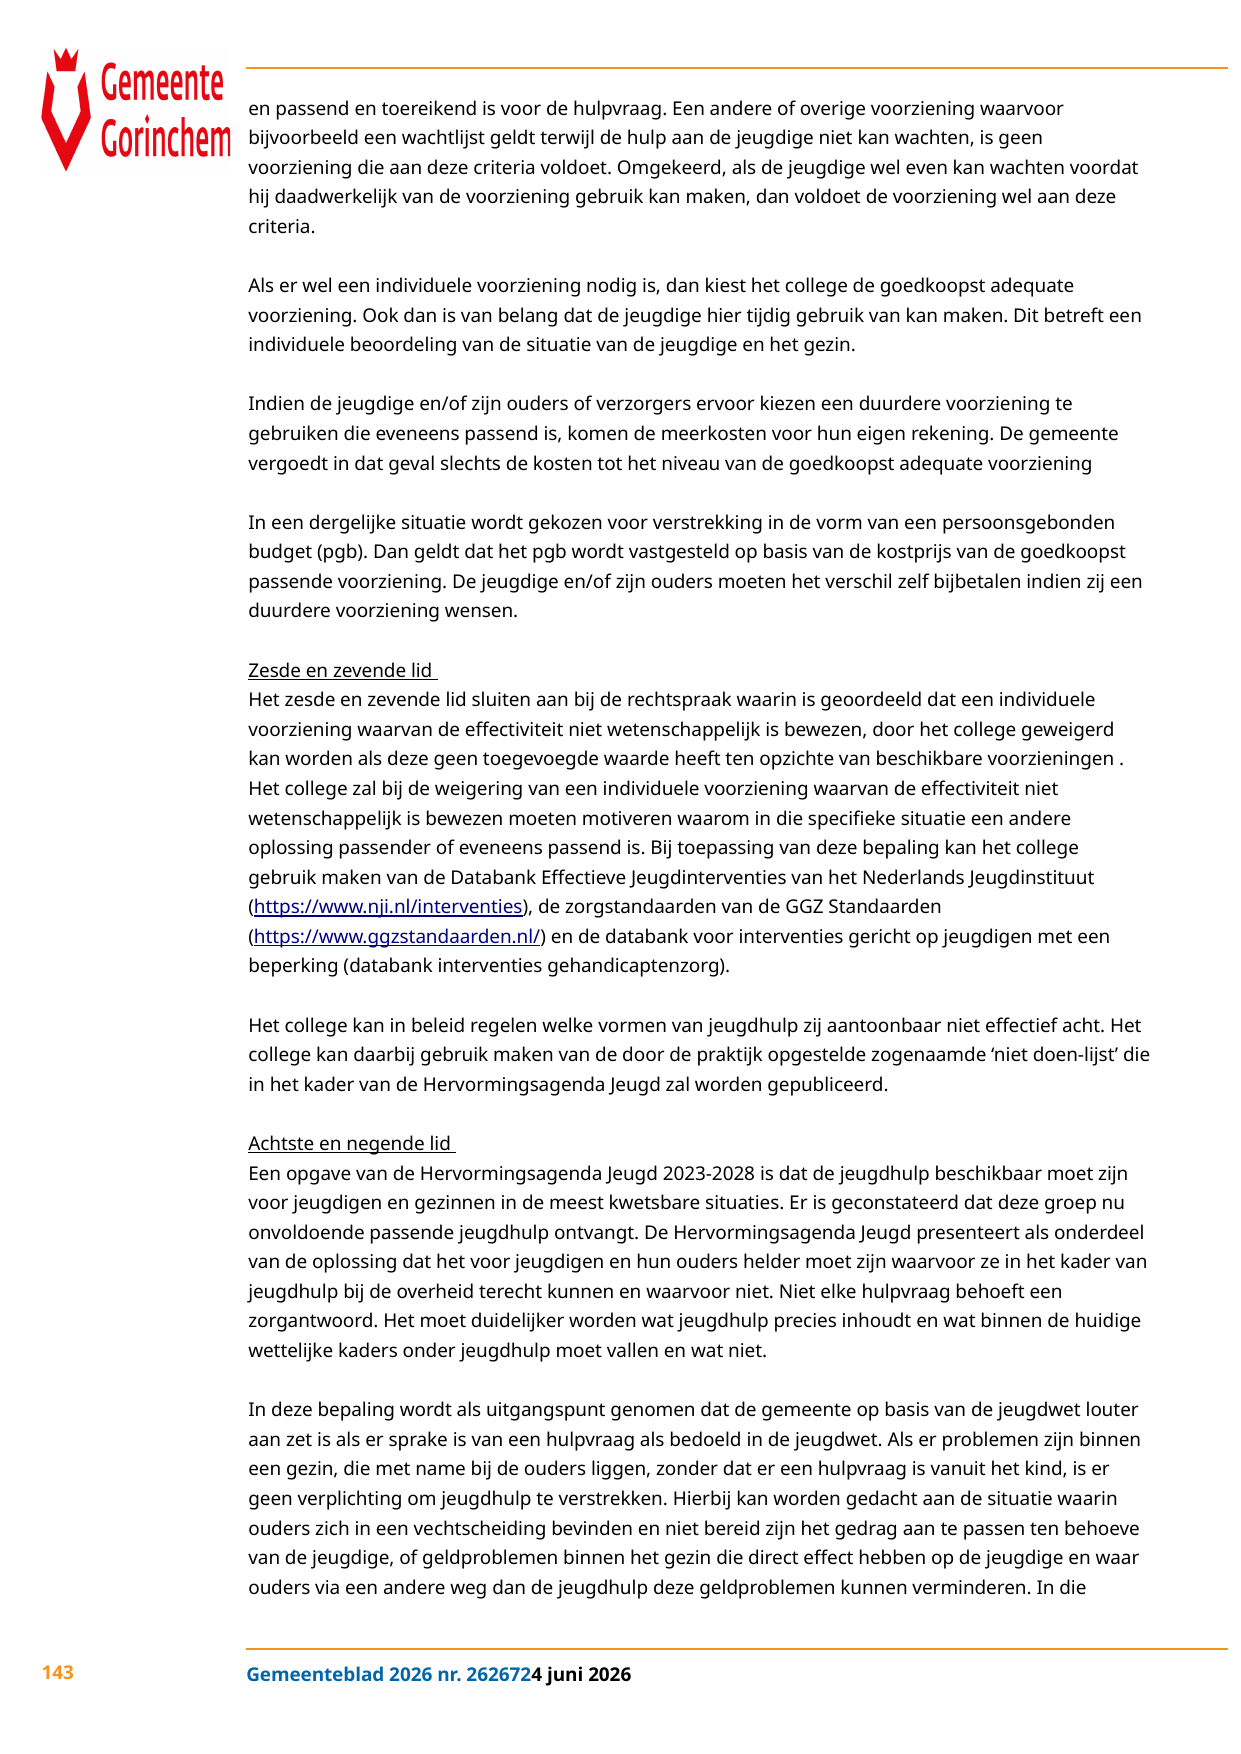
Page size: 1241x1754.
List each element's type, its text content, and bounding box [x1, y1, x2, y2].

text Indien de jeugdige en/of zijn ouders of verzorgers ervoor kiezen een duurdere voorziening te gebruiken die eveneens passend is, komen de meerkosten voor hun eigen rekening. De gemeente vergoedt in dat geval slechts de kosten tot het niveau van de goedkoopst adequate voorziening [248, 391, 1152, 476]
text en passend en toereikend is voor de hulpvraag. Een andere of overige voorziening waarvoor bijvoorbeeld een wachtlijst geldt terwijl de hulp aan de jeugdige niet kan wachten, is geen voorziening die aan deze criteria voldoet. Omgekeerd, als de jeugdige wel even kan wachten voordat hij daadwerkelijk van de voorziening gebruik kan maken, dan voldoet de voorziening wel aan deze criteria. [248, 95, 1152, 239]
text Zesde en zevende lid [248, 657, 1152, 683]
picture [41, 47, 231, 172]
text Achtste en negende lid [248, 1130, 1152, 1156]
text Het zesde en zevende lid sluiten aan bij de rechtspraak waarin is geoordeeld dat een individuele voorziening waarvan de effectiviteit niet wetenschappelijk is bewezen, door het college geweigerd kan worden als deze geen toegevoegde waarde heeft ten opzichte van beschikbare voorzieningen . Het college zal bij de weigering van een individuele voorziening waarvan de effectiviteit niet wetenschappelijk is bewezen moeten motiveren waarom in die specifieke situatie een andere oplossing passender of eveneens passend is. Bij toepassing van deze bepaling kan het college gebruik maken van de Databank Effectieve Jeugdinterventies van het Nederlands Jeugdinstituut (https://www.nji.nl/interventies), de zorgstandaarden van de GGZ Standaarden (https://www.ggzstandaarden.nl/) en de databank voor interventies gericht op jeugdigen met een beperking (databank interventies gehandicaptenzorg). [248, 686, 1152, 978]
text In een dergelijke situatie wordt gekozen voor verstrekking in de vorm van een persoonsgebonden budget (pgb). Dan geldt dat het pgb wordt vastgesteld op basis van de kostprijs van de goedkoopst passende voorziening. De jeugdige en/of zijn ouders moeten het verschil zelf bijbetalen indien zij een duurdere voorziening wensen. [248, 509, 1152, 623]
text In deze bepaling wordt als uitgangspunt genomen dat de gemeente op basis van de jeugdwet louter aan zet is als er sprake is van een hulpvraag als bedoeld in de jeugdwet. Als er problemen zijn binnen een gezin, die met name bij de ouders liggen, zonder dat er een hulpvraag is vanuit het kind, is er geen verplichting om jeugdhulp te verstrekken. Hierbij kan worden gedacht aan de situatie waarin ouders zich in een vechtscheiding bevinden en niet bereid zijn het gedrag aan te passen ten behoeve van de jeugdige, of geldproblemen binnen het gezin die direct effect hebben op de jeugdige en waar ouders via een andere weg dan de jeugdhulp deze geldproblemen kunnen verminderen. In die [248, 1396, 1152, 1600]
text Als er wel een individuele voorziening nodig is, dan kiest het college de goedkoopst adequate voorziening. Ook dan is van belang dat de jeugdige hier tijdig gebruik van kan maken. Dit betreft een individuele beoordeling van de situatie van de jeugdige en het gezin. [248, 272, 1152, 357]
text Een opgave van de Hervormingsagenda Jeugd 2023-2028 is dat de jeugdhulp beschikbaar moet zijn voor jeugdigen en gezinnen in de meest kwetsbare situaties. Er is geconstateerd dat deze groep nu onvoldoende passende jeugdhulp ontvangt. De Hervormingsagenda Jeugd presenteert als onderdeel van de oplossing dat het voor jeugdigen en hun ouders helder moet zijn waarvoor ze in het kader van jeugdhulp bij de overheid terecht kunnen en waarvoor niet. Niet elke hulpvraag behoeft een zorgantwoord. Het moet duidelijker worden wat jeugdhulp precies inhoudt en wat binnen de huidige wettelijke kaders onder jeugdhulp moet vallen en wat niet. [248, 1160, 1152, 1363]
text Het college kan in beleid regelen welke vormen van jeugdhulp zij aantoonbaar niet effectief acht. Het college kan daarbij gebruik maken van de door de praktijk opgestelde zogenaamde ‘niet doen-lijst’ die in het kader van de Hervormingsagenda Jeugd zal worden gepubliceerd. [248, 1012, 1152, 1097]
